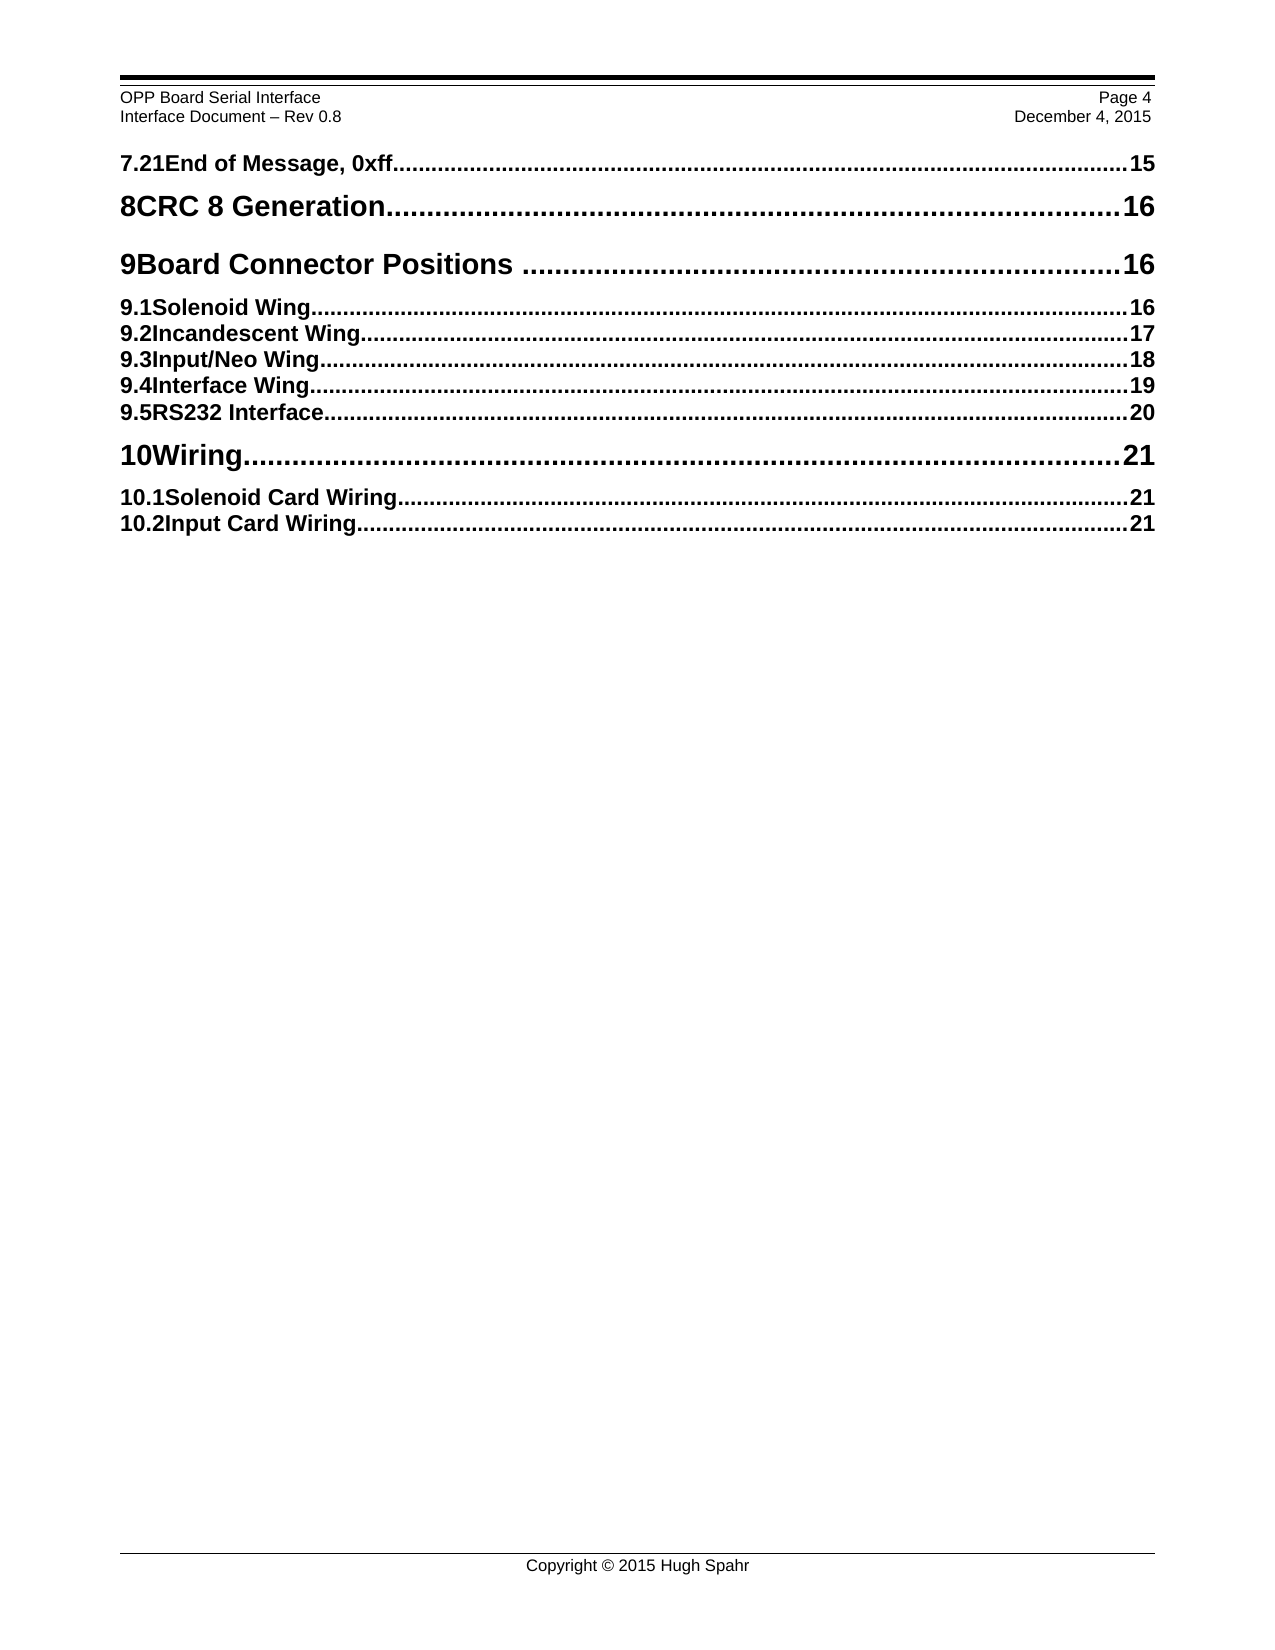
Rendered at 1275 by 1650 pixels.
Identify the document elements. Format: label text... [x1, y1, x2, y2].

text 9.3Input/Neo Wing 18 [120, 346, 1155, 372]
text 9.4Interface Wing 19 [120, 372, 1155, 399]
text 9.1Solenoid Wing 16 [120, 293, 1155, 320]
text 9.5RS232 Interface 20 [120, 399, 1155, 425]
text 10.1Solenoid Card Wiring 21 [120, 484, 1155, 510]
text 10.2Input Card Wiring 21 [120, 510, 1155, 536]
text 9Board Connector Positions 16 [120, 247, 1155, 281]
text 10Wiring 21 [120, 438, 1155, 471]
text 9.2Incandescent Wing 17 [120, 320, 1155, 346]
text 8CRC 8 Generation 16 [120, 189, 1155, 222]
text 7.21End of Message, 0xff 15 [120, 150, 1155, 176]
